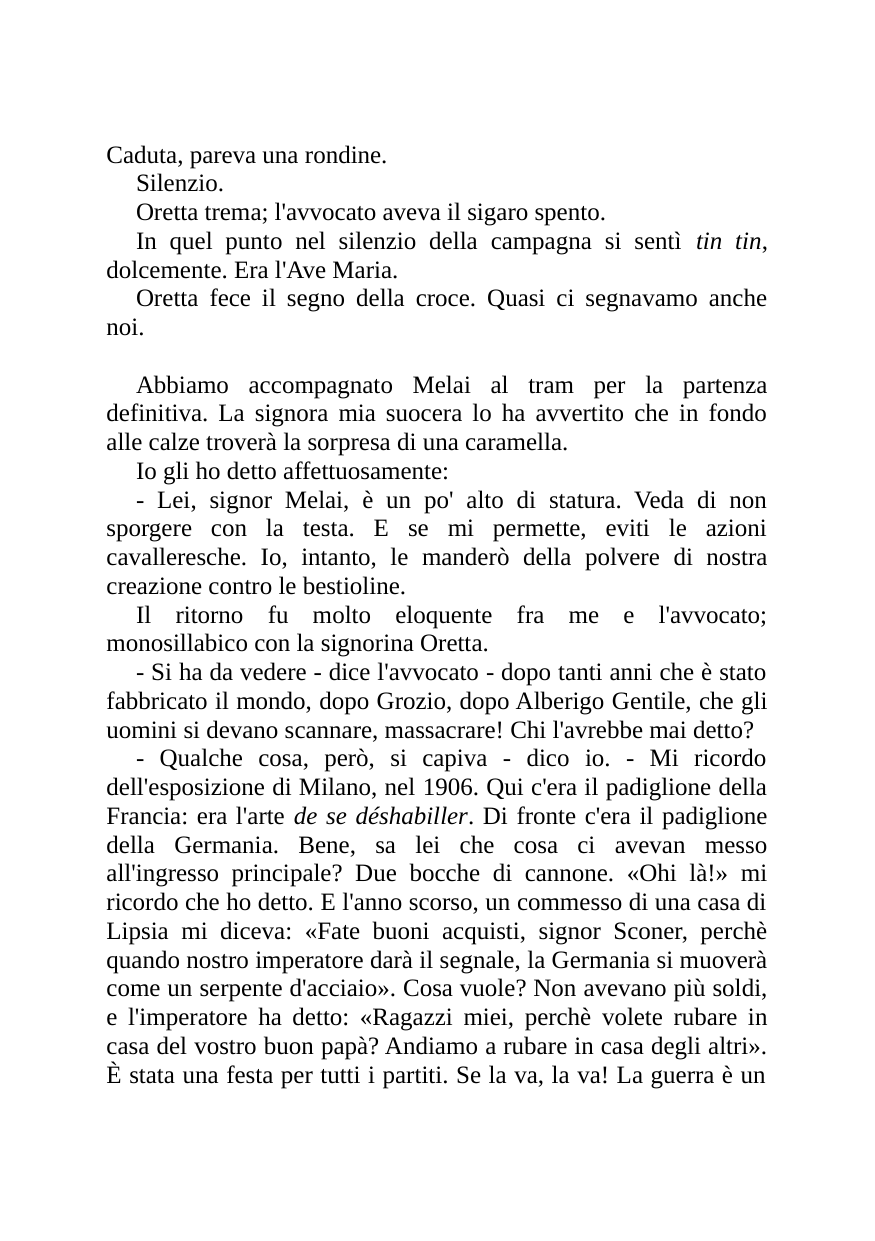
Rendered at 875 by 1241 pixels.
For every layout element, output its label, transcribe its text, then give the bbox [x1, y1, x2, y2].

text In quel punto nel silenzio della campagna si sentì tin tin, dolcemente. Era l'Ave Maria. [106, 226, 768, 283]
text Io gli ho detto affettuosamente: [106, 456, 768, 485]
text - Lei, signor Melai, è un po' alto di statura. Veda di non sporgere con la testa. E se mi permette, eviti le azioni cavalleresche. Io, intanto, le manderò della polvere di nostra creazione contro le bestioline. [106, 485, 768, 600]
text Abbiamo accompagnato Melai al tram per la partenza definitiva. La signora mia suocera lo ha avvertito che in fondo alle calze troverà la sorpresa di una caramella. [106, 370, 768, 456]
text Oretta fece il segno della croce. Quasi ci segnavamo anche noi. [106, 283, 768, 341]
text Silenzio. [106, 168, 768, 197]
text Il ritorno fu molto eloquente fra me e l'avvocato; monosillabico con la signorina Oretta. [106, 600, 768, 657]
text - Qualche cosa, però, si capiva - dico io. - Mi ricordo dell'esposizione di Milano, nel 1906. Qui c'era il padiglione della Francia: era l'arte de se déshabiller. Di fronte c'era il padiglione della Germania. Bene, sa lei che cosa ci avevan messo all'ingresso principale? Due bocche di cannone. «Ohi là!» mi ricordo che ho detto. E l'anno scorso, un commesso di una casa di Lipsia mi diceva: «Fate buoni acquisti, signor Sconer, perchè quando nostro imperatore darà il segnale, la Germania si muoverà come un serpente d'acciaio». Cosa vuole? Non avevano più soldi, e l'imperatore ha detto: «Ragazzi miei, perchè volete rubare in casa del vostro buon papà? Andiamo a rubare in casa degli altri». È stata una festa per tutti i partiti. Se la va, la va! La guerra è un [106, 743, 768, 1088]
text - Si ha da vedere - dice l'avvocato - dopo tanti anni che è stato fabbricato il mondo, dopo Grozio, dopo Alberigo Gentile, che gli uomini si devano scannare, massacrare! Chi l'avrebbe mai detto? [106, 657, 768, 743]
text Oretta trema; l'avvocato aveva il sigaro spento. [106, 197, 768, 226]
text Caduta, pareva una rondine. [106, 140, 768, 168]
